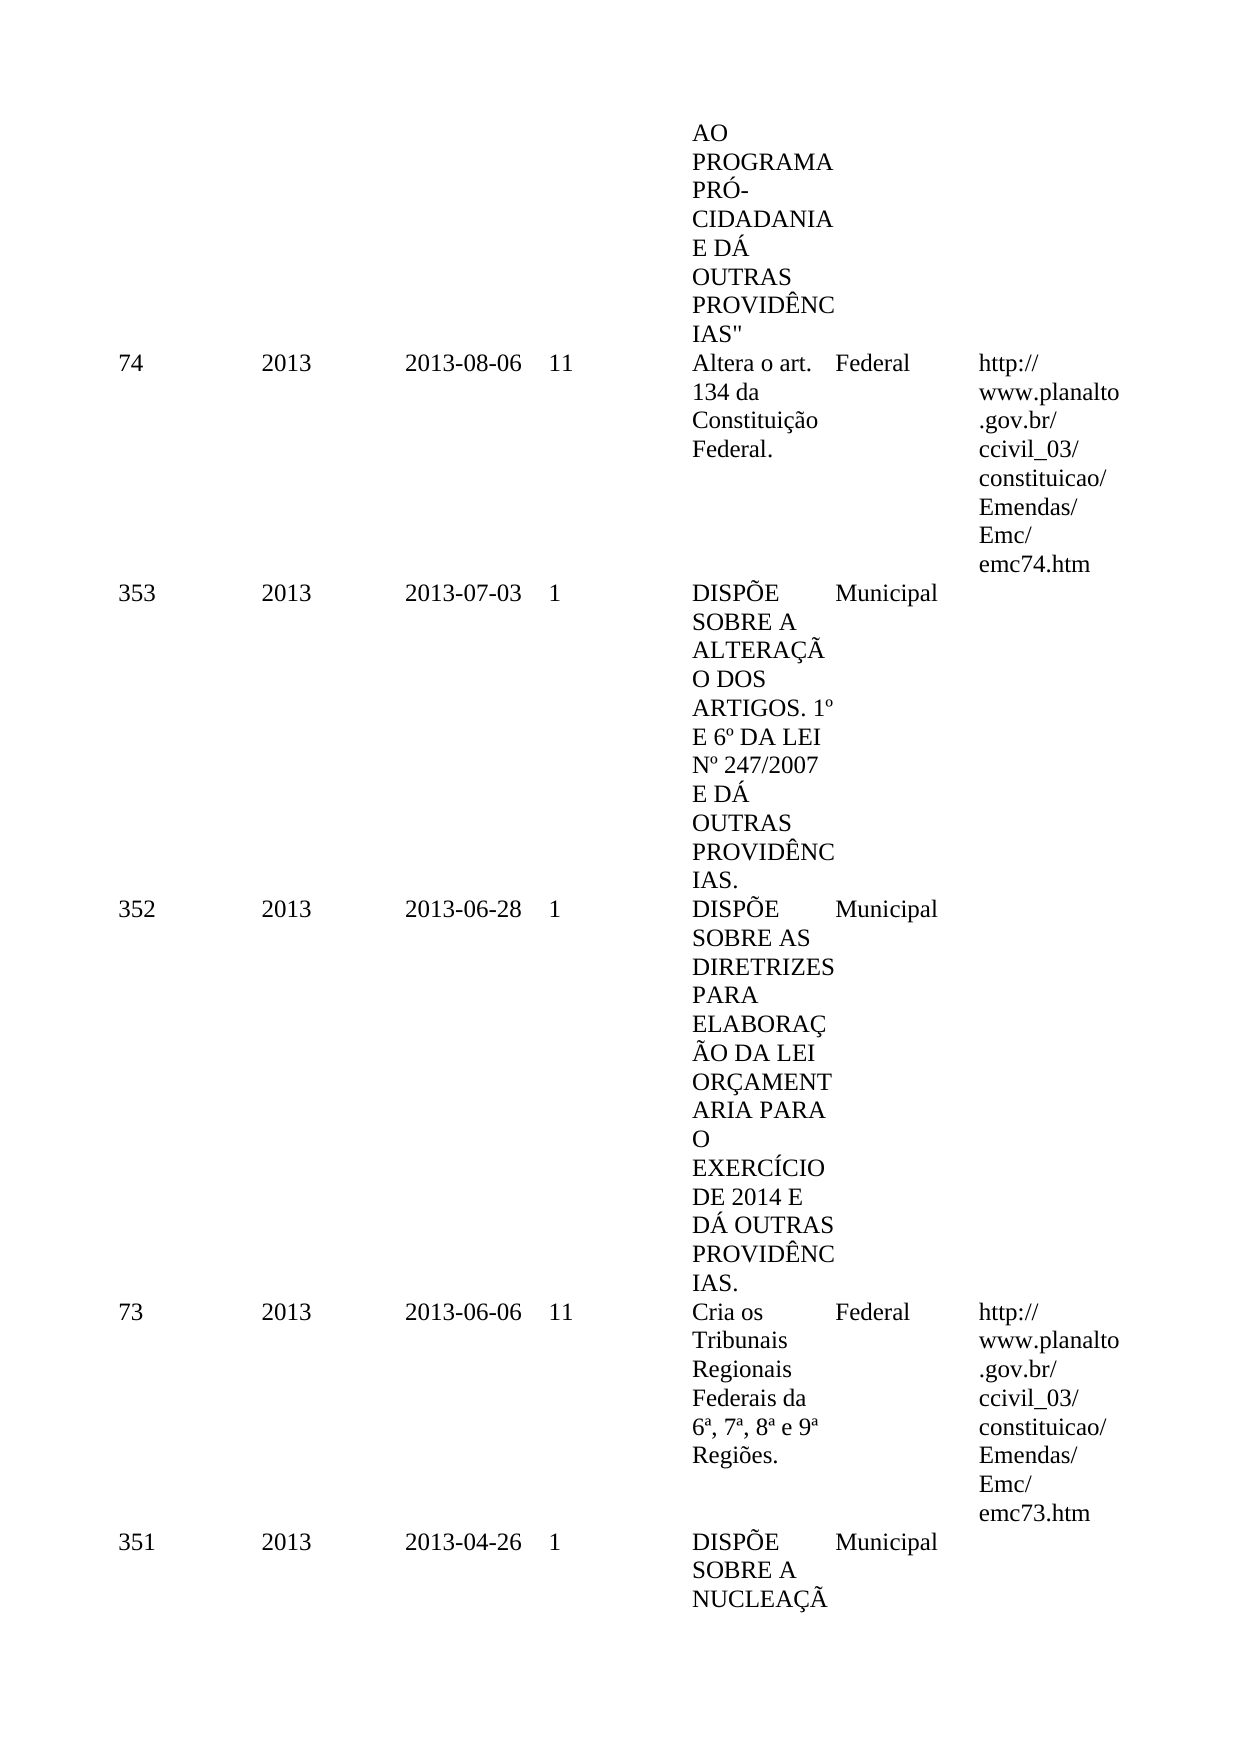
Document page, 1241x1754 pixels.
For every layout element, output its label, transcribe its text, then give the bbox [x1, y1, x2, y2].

table_cell 1 [548, 894, 692, 1297]
table_cell Municipal [835, 1527, 979, 1613]
table_cell [835, 118, 979, 348]
table_cell [548, 118, 692, 348]
table_cell DISPÕE SOBRE A NUCLEAÇÃ [692, 1527, 835, 1613]
table_cell [979, 894, 1122, 1297]
table_cell 352 [118, 894, 261, 1297]
table_cell 74 [118, 348, 261, 578]
table_cell DISPÕE SOBRE A ALTERAÇÃO DOS ARTIGOS. 1º E 6º DA LEI Nº 247/2007 E DÁ OUTRAS PROVIDÊNCIAS. [692, 578, 835, 894]
table_cell 353 [118, 578, 261, 894]
table_cell 2013-06-28 [405, 894, 548, 1297]
table_cell Municipal [835, 578, 979, 894]
table_cell 2013-06-06 [405, 1297, 548, 1527]
table_cell Cria os Tribunais Regionais Federais da 6ª, 7ª, 8ª e 9ª Regiões. [692, 1297, 835, 1527]
table_cell 11 [548, 348, 692, 578]
table_cell 2013-04-26 [405, 1527, 548, 1613]
table_cell 2013 [261, 1297, 405, 1527]
table_cell Federal [835, 348, 979, 578]
table_cell http://www.planalto.gov.br/ccivil_03/constituicao/Emendas/Emc/emc73.htm [979, 1297, 1122, 1527]
table_cell [118, 118, 261, 348]
table_cell [261, 118, 405, 348]
table_cell 1 [548, 578, 692, 894]
table_cell 2013-08-06 [405, 348, 548, 578]
table_cell AO PROGRAMA PRÓ-CIDADANIA E DÁ OUTRAS PROVIDÊNCIAS" [692, 118, 835, 348]
table_cell 2013-07-03 [405, 578, 548, 894]
table_cell Municipal [835, 894, 979, 1297]
table_cell http://www.planalto.gov.br/ccivil_03/constituicao/Emendas/Emc/emc74.htm [979, 348, 1122, 578]
table_cell 2013 [261, 1527, 405, 1613]
table_cell Altera o art. 134 da Constituição Federal. [692, 348, 835, 578]
table_cell [405, 118, 548, 348]
table_cell [979, 1527, 1122, 1613]
table_cell [979, 118, 1122, 348]
table_cell 2013 [261, 348, 405, 578]
table_cell 351 [118, 1527, 261, 1613]
table_cell 73 [118, 1297, 261, 1527]
table_cell [979, 578, 1122, 894]
table_cell 11 [548, 1297, 692, 1527]
table_cell DISPÕE SOBRE AS DIRETRIZES PARA ELABORAÇÃO DA LEI ORÇAMENTARIA PARA O EXERCÍCIO DE 2014 E DÁ OUTRAS PROVIDÊNCIAS. [692, 894, 835, 1297]
table_cell 2013 [261, 578, 405, 894]
table_cell 1 [548, 1527, 692, 1613]
table_cell Federal [835, 1297, 979, 1527]
table_cell 2013 [261, 894, 405, 1297]
